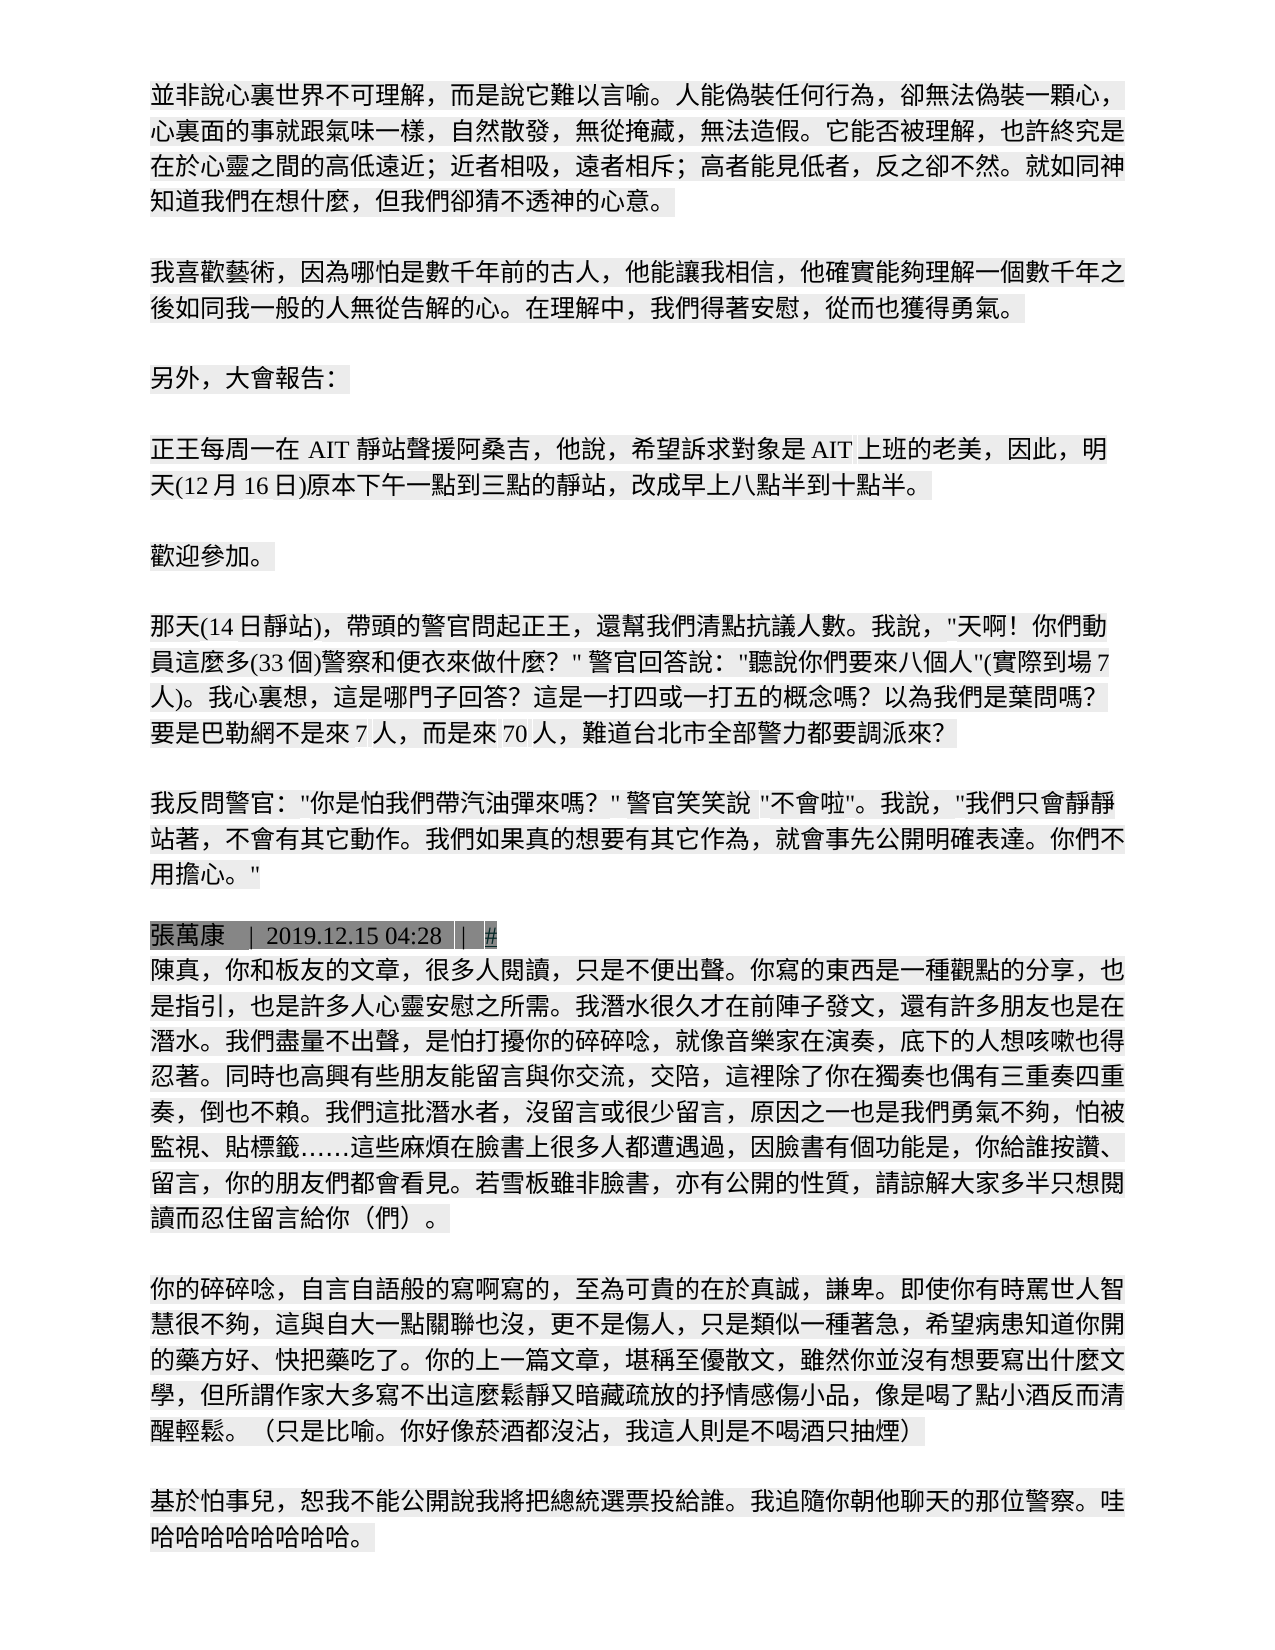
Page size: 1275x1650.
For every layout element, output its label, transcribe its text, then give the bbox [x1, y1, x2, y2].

text 陳真，你和板友的文章，很多人閱讀，只是不便出聲。你寫的東西是一種觀點的分享，也是指引，也是許多人心靈安慰之所需。我潛水很久才在前陣子發文，還有許多朋友也是在潛水。我們盡量不出聲，是怕打擾你的碎碎唸，就像音樂家在演奏，底下的人想咳嗽也得忍著。同時也高興有些朋友能留言與你交流，交陪，這裡除了你在獨奏也偶有三重奏四重奏，倒也不賴。我們這批潛水者，沒留言或很少留言，原因之一也是我們勇氣不夠，怕被監視、貼標籤……這些麻煩在臉書上很多人都遭遇過，因臉書有個功能是，你給誰按讚、留言，你的朋友們都會看見。若雪板雖非臉書，亦有公開的性質，請諒解大家多半只想閱讀而忍住留言給你（們）。 你的碎碎唸，自言自語般的寫啊寫的，至為可貴的在於真誠，謙卑。即使你有時罵世人智慧很不夠，這與自大一點關聯也沒，更不是傷人，只是類似一種著急，希望病患知道你開的藥方好、快把藥吃了。你的上一篇文章，堪稱至優散文，雖然你並沒有想要寫出什麼文學，但所謂作家大多寫不出這麼鬆靜又暗藏疏放的抒情感傷小品，像是喝了點小酒反而清醒輕鬆。（只是比喻。你好像菸酒都沒沾，我這人則是不喝酒只抽煙） 基於怕事兒，恕我不能公開說我將把總統選票投給誰。我追隨你朝他聊天的那位警察。哇哈哈哈哈哈哈哈哈。 [150, 950, 1125, 1552]
text 張萬康 | 2019.12.15 04:28 | # [150, 914, 1125, 950]
text 並非說心裏世界不可理解，而是說它難以言喻。人能偽裝任何行為，卻無法偽裝一顆心，心裏面的事就跟氣味一樣，自然散發，無從掩藏，無法造假。它能否被理解，也許終究是在於心靈之間的高低遠近；近者相吸，遠者相斥；高者能見低者，反之卻不然。就如同神知道我們在想什麼，但我們卻猜不透神的心意。 我喜歡藝術，因為哪怕是數千年前的古人，他能讓我相信，他確實能夠理解一個數千年之後如同我一般的人無從告解的心。在理解中，我們得著安慰，從而也獲得勇氣。 另外，大會報告： 正王每周一在 AIT 靜站聲援阿桑吉，他說，希望訴求對象是AIT上班的老美，因此，明天(12月16日)原本下午一點到三點的靜站，改成早上八點半到十點半。 歡迎參加。 那天(14日靜站)，帶頭的警官問起正王，還幫我們清點抗議人數。我說，"天啊！你們動員這麼多(33個)警察和便衣來做什麼？" 警官回答說："聽說你們要來八個人"(實際到場7人)。我心裏想，這是哪門子回答？這是一打四或一打五的概念嗎？以為我們是葉問嗎？要是巴勒網不是來7人，而是來70人，難道台北市全部警力都要調派來？ 我反問警官："你是怕我們帶汽油彈來嗎？" 警官笑笑說 "不會啦"。我說，"我們只會靜靜站著，不會有其它動作。我們如果真的想要有其它作為，就會事先公開明確表達。你們不用擔心。" [150, 75, 1125, 889]
